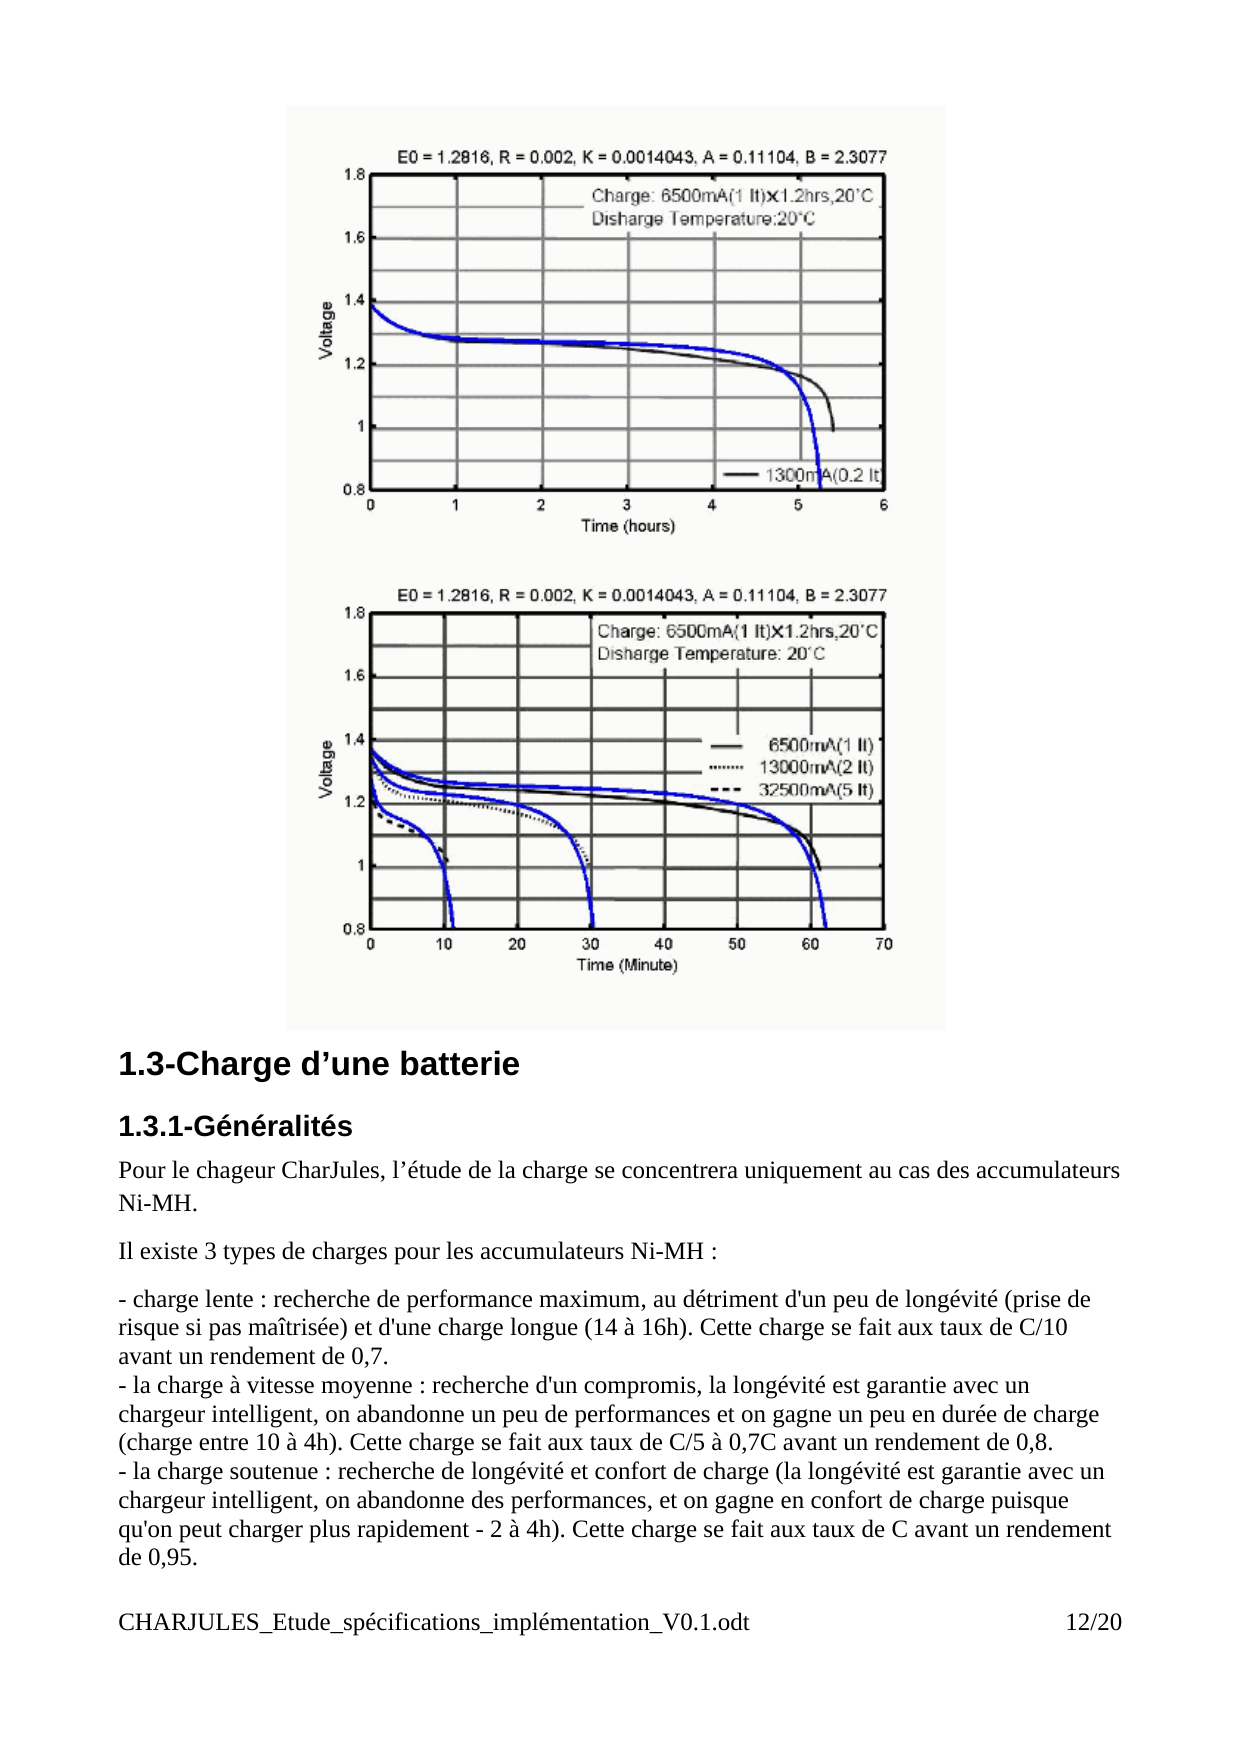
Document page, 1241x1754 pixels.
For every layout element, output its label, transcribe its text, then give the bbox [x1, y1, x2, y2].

text - charge lente : recherche de performance maximum, au détriment d'un peu de longévité (prise de risque si pas maîtrisée) et d'une charge longue (14 à 16h). Cette charge se fait aux taux de C/10 avant un rendement de 0,7. - la charge à vitesse moyenne : recherche d'un compromis, la longévité est garantie avec un chargeur intelligent, on abandonne un peu de performances et on gagne un peu en durée de charge (charge entre 10 à 4h). Cette charge se fait aux taux de C/5 à 0,7C avant un rendement de 0,8. - la charge soutenue : recherche de longévité et confort de charge (la longévité est garantie avec un chargeur intelligent, on abandonne des performances, et on gagne en confort de charge puisque qu'on peut charger plus rapidement - 2 à 4h). Cette charge se fait aux taux de C avant un rendement de 0,95. [118, 1284, 1122, 1571]
subtitle 1.3.1-Généralités [118, 1109, 1122, 1143]
text Pour le chageur CharJules, l’étude de la charge se concentrera uniquement au cas des accumulateurs Ni-MH. [118, 1155, 1122, 1217]
text Il existe 3 types de charges pour les accumulateurs Ni-MH : [118, 1236, 1122, 1265]
subtitle 1.3-Charge d’une batterie [118, 1043, 1122, 1082]
picture [285, 105, 947, 1031]
